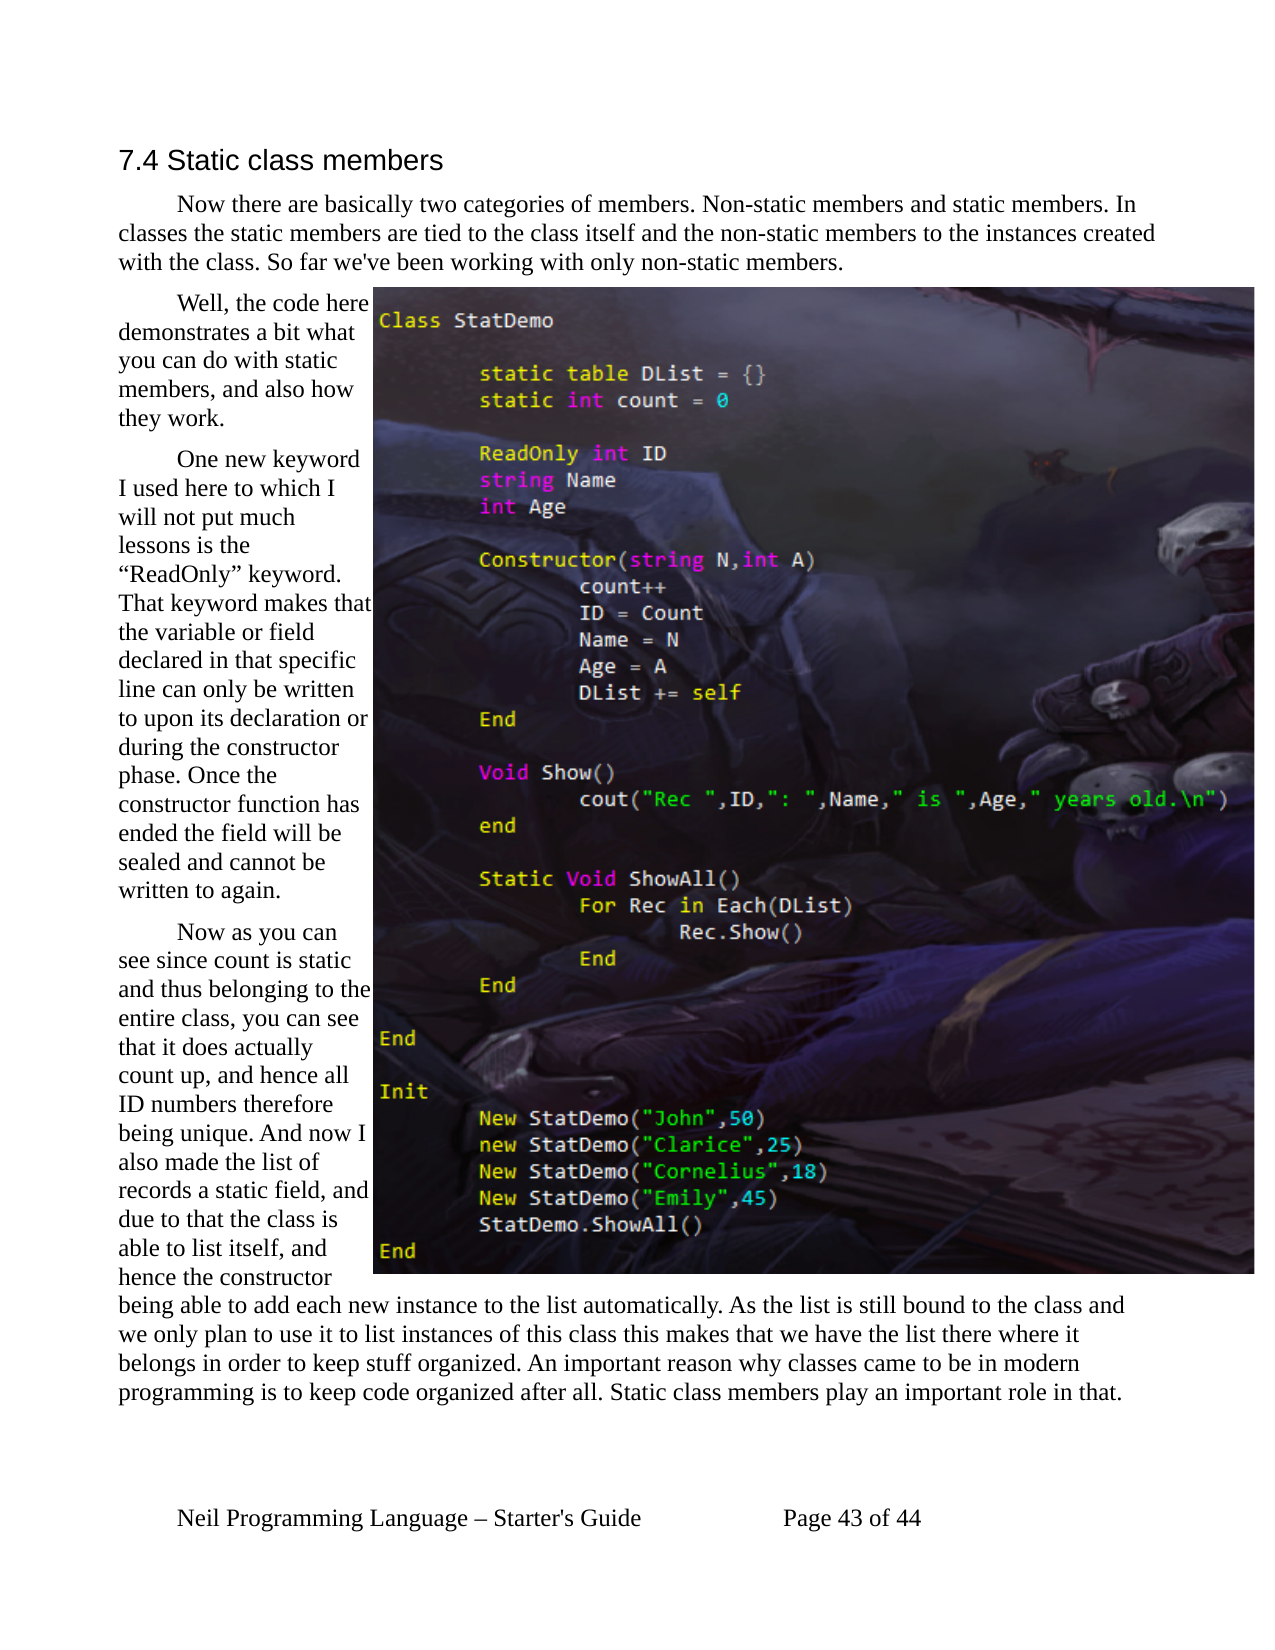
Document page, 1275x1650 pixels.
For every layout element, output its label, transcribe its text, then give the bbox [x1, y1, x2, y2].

subtitle 7.4 Static class members [118, 143, 1157, 177]
text One new keyword I used here to which I will not put much lessons is the “ReadOnly” keyword. That keyword makes that the variable or field declared in that specific line can only be written to upon its declaration or during the constructor phase. Once the constructor function has ended the field will be sealed and cannot be written to again. [118, 444, 373, 904]
text Now there are basically two categories of members. Non-static members and static members. In classes the static members are tied to the class itself and the non-static members to the instances created with the class. So far we've been working with only non-static members. [118, 189, 1157, 275]
text Well, the code here demonstrates a bit what you can do with static members, and also how they work. [118, 288, 373, 432]
text Now as you can see since count is static and thus belonging to the entire class, you can see that it does actually count up, and hence all ID numbers therefore being unique. And now I also made the list of records a static field, and due to that the class is able to list itself, and hence the constructor being able to add each new instance to the list automatically. As the list is still bound to the class and we only plan to use it to list instances of this class this makes that we have the list there where it belongs in order to keep stuff organized. An important reason why classes came to be in modern programming is to keep code organized after all. Static class members play an important role in that. [118, 917, 1157, 1405]
picture [373, 287, 1255, 1274]
